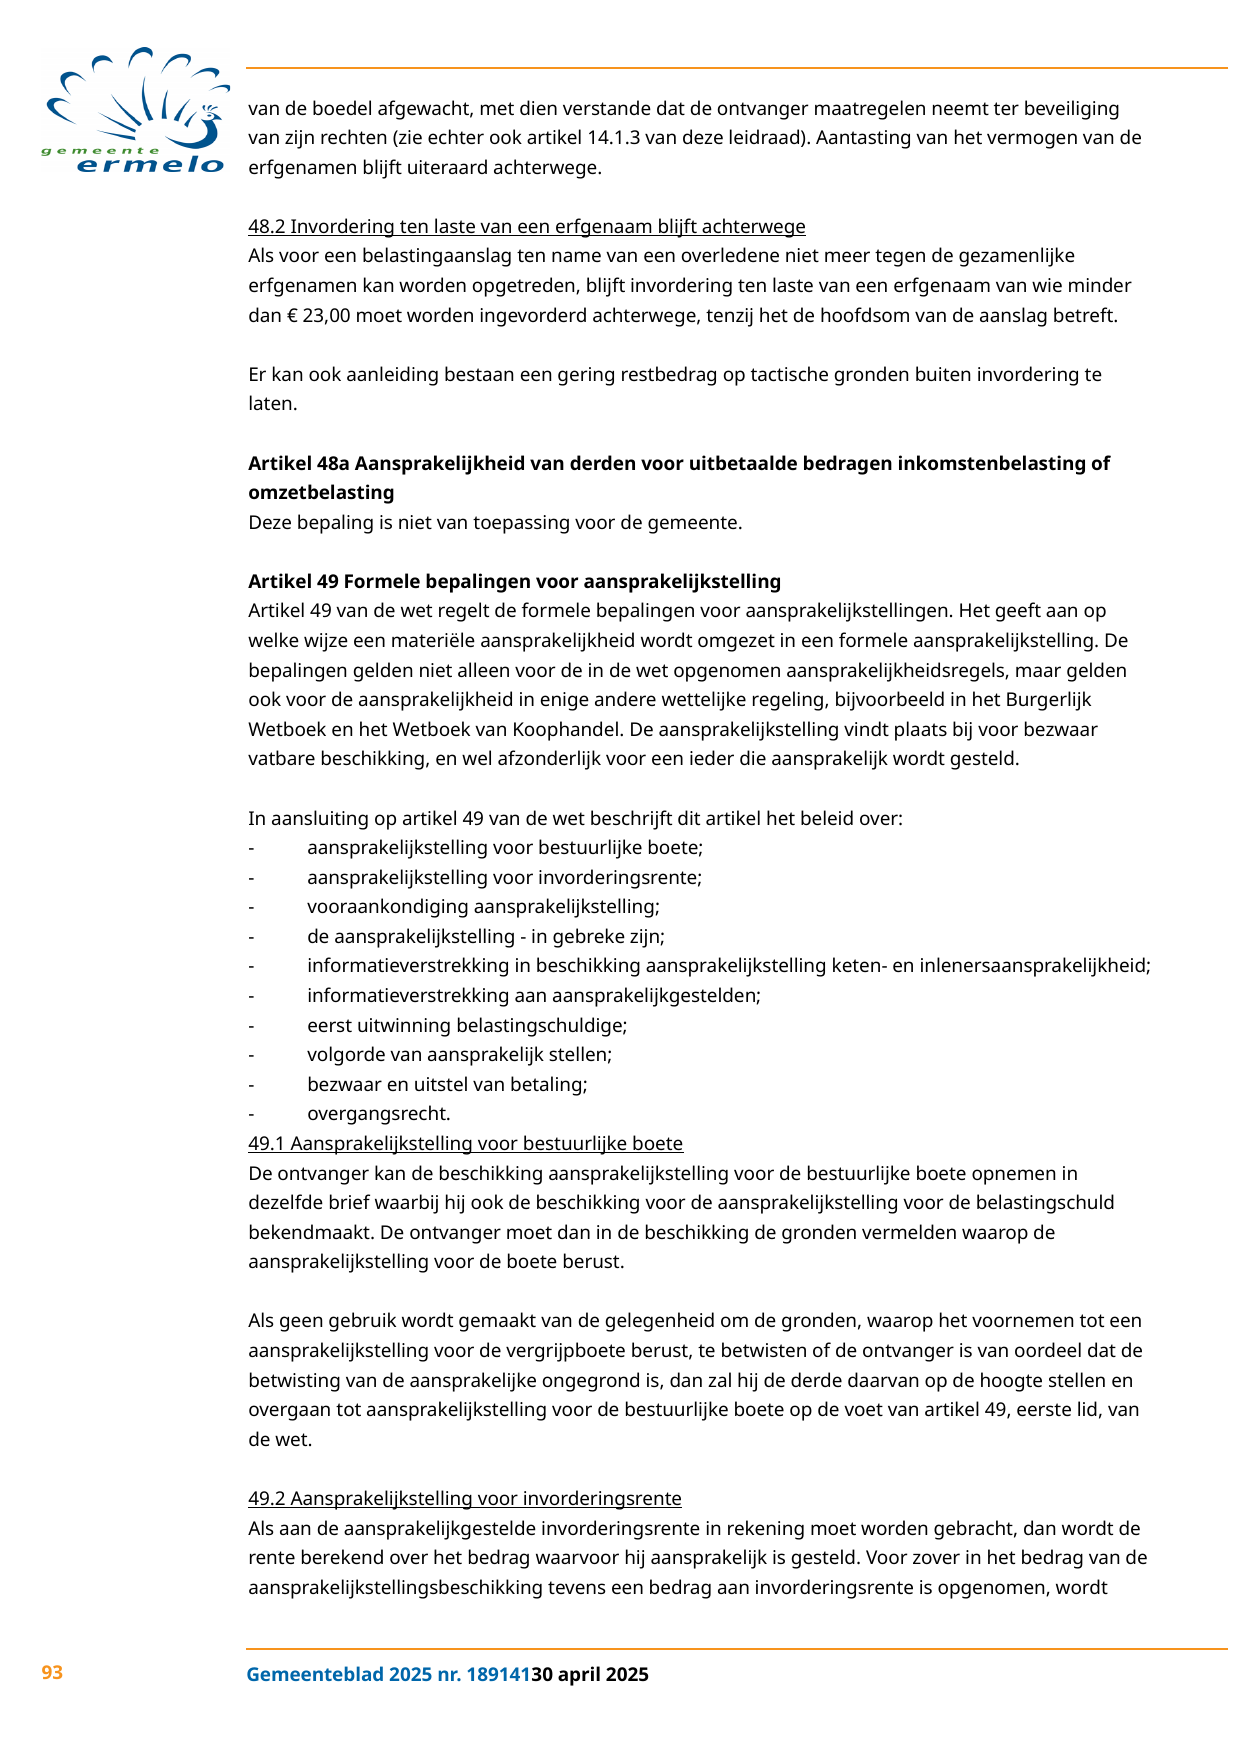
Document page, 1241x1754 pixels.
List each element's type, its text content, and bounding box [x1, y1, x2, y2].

list eerst uitwinning belastingschuldige; [248, 1012, 1152, 1038]
list informatieverstrekking in beschikking aansprakelijkstelling keten- en inlenersaansprakelijkheid; [248, 953, 1152, 978]
list volgorde van aansprakelijk stellen; [248, 1041, 1152, 1067]
list de aansprakelijkstelling - in gebreke zijn; [248, 923, 1152, 949]
text In aansluiting op artikel 49 van de wet beschrijft dit artikel het beleid over: [248, 805, 1152, 831]
text van de boedel afgewacht, met dien verstande dat de ontvanger maatregelen neemt ter beveiliging van zijn rechten (zie echter ook artikel 14.1.3 van deze leidraad). Aantasting van het vermogen van de erfgenamen blijft uiteraard achterwege. [248, 95, 1152, 180]
list aansprakelijkstelling voor invorderingsrente; [248, 864, 1152, 890]
picture [41, 47, 231, 172]
text 49.1 Aansprakelijkstelling voor bestuurlijke boete [248, 1130, 1152, 1156]
list vooraankondiging aansprakelijkstelling; [248, 893, 1152, 919]
text Er kan ook aanleiding bestaan een gering restbedrag op tactische gronden buiten invordering te laten. [248, 361, 1152, 416]
text Artikel 49 Formele bepalingen voor aansprakelijkstelling [248, 568, 1152, 594]
list overgangsrecht. [248, 1101, 1152, 1126]
list aansprakelijkstelling voor bestuurlijke boete; [248, 834, 1152, 860]
list informatieverstrekking aan aansprakelijkgestelden; [248, 982, 1152, 1008]
text Als aan de aansprakelijkgestelde invorderingsrente in rekening moet worden gebracht, dan wordt de rente berekend over het bedrag waarvoor hij aansprakelijk is gesteld. Voor zover in het bedrag van de aansprakelijkstellingsbeschikking tevens een bedrag aan invorderingsrente is opgenomen, wordt [248, 1515, 1152, 1600]
text 48.2 Invordering ten laste van een erfgenaam blijft achterwege [248, 213, 1152, 239]
text Als voor een belastingaanslag ten name van een overledene niet meer tegen de gezamenlijke erfgenamen kan worden opgetreden, blijft invordering ten laste van een erfgenaam van wie minder dan € 23,00 moet worden ingevorderd achterwege, tenzij het de hoofdsom van de aanslag betreft. [248, 243, 1152, 328]
text Als geen gebruik wordt gemaakt van de gelegenheid om de gronden, waarop het voornemen tot een aansprakelijkstelling voor de vergrijpboete berust, te betwisten of de ontvanger is van oordeel dat de betwisting van de aansprakelijke ongegrond is, dan zal hij de derde daarvan op de hoogte stellen en overgaan tot aansprakelijkstelling voor de bestuurlijke boete op de voet van artikel 49, eerste lid, van de wet. [248, 1308, 1152, 1452]
text De ontvanger kan de beschikking aansprakelijkstelling voor de bestuurlijke boete opnemen in dezelfde brief waarbij hij ook de beschikking voor de aansprakelijkstelling voor de belastingschuld bekendmaakt. De ontvanger moet dan in de beschikking de gronden vermelden waarop de aansprakelijkstelling voor de boete berust. [248, 1160, 1152, 1274]
list bezwaar en uitstel van betaling; [248, 1071, 1152, 1097]
text 49.2 Aansprakelijkstelling voor invorderingsrente [248, 1485, 1152, 1511]
text Artikel 49 van de wet regelt de formele bepalingen voor aansprakelijkstellingen. Het geeft aan op welke wijze een materiële aansprakelijkheid wordt omgezet in een formele aansprakelijkstelling. De bepalingen gelden niet alleen voor de in de wet opgenomen aansprakelijkheidsregels, maar gelden ook voor de aansprakelijkheid in enige andere wettelijke regeling, bijvoorbeeld in het Burgerlijk Wetboek en het Wetboek van Koophandel. De aansprakelijkstelling vindt plaats bij voor bezwaar vatbare beschikking, en wel afzonderlijk voor een ieder die aansprakelijk wordt gesteld. [248, 598, 1152, 771]
text Deze bepaling is niet van toepassing voor de gemeente. [248, 509, 1152, 535]
text Artikel 48a Aansprakelijkheid van derden voor uitbetaalde bedragen inkomstenbelasting of omzetbelasting [248, 450, 1152, 505]
